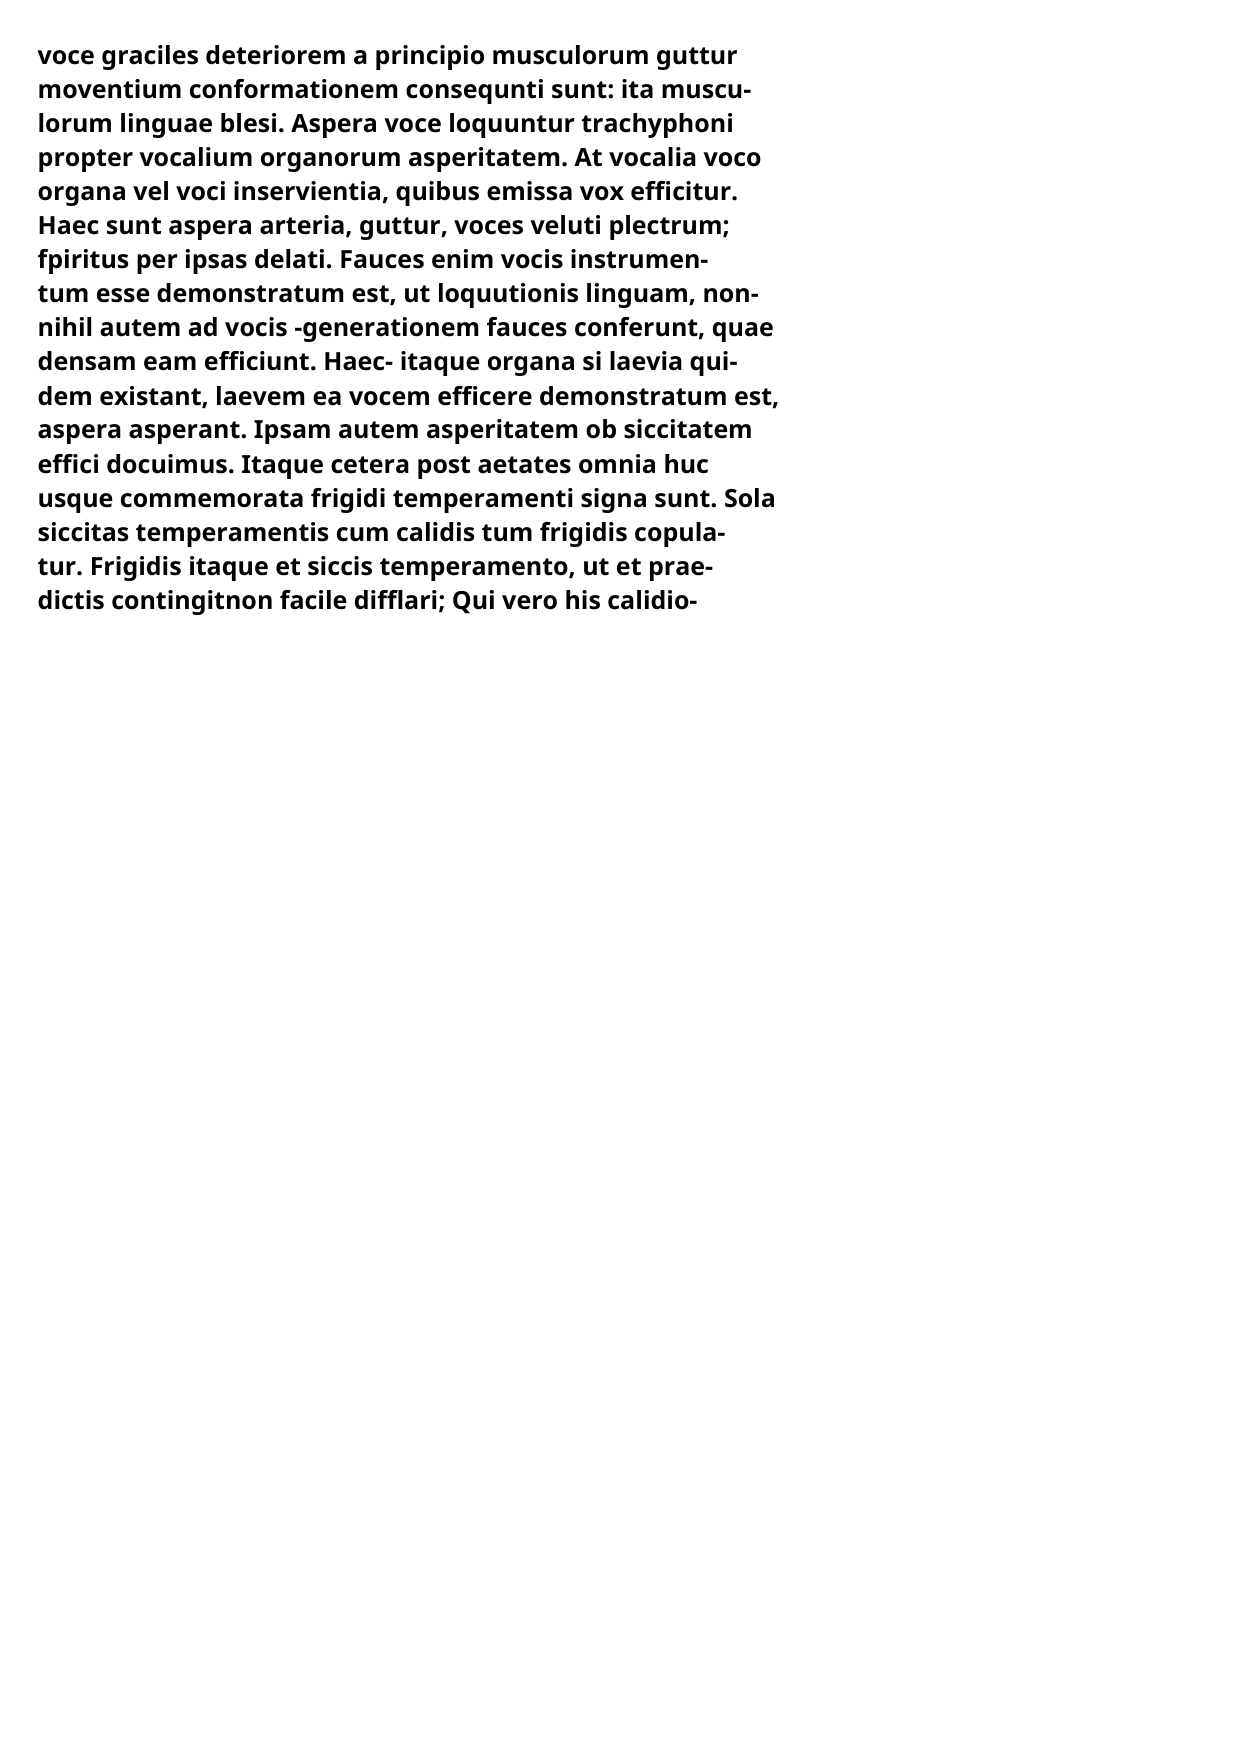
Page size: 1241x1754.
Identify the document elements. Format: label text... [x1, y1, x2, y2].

text voce graciles deteriorem a principio musculorum guttur moventium conformationem consequnti sunt: ita muscu- lorum linguae blesi. Aspera voce loquuntur trachyphoni propter vocalium organorum asperitatem. At vocalia voco organa vel voci inservientia, quibus emissa vox efficitur. Haec sunt aspera arteria, guttur, voces veluti plectrum; fpiritus per ipsas delati. Fauces enim vocis instrumen- tum esse demonstratum est, ut loquutionis linguam, non- nihil autem ad vocis -generationem fauces conferunt, quae densam eam efficiunt. Haec- itaque organa si laevia qui- dem existant, laevem ea vocem efficere demonstratum est, aspera asperant. Ipsam autem asperitatem ob siccitatem effici docuimus. Itaque cetera post aetates omnia huc usque commemorata frigidi temperamenti signa sunt. Sola siccitas temperamentis cum calidis tum frigidis copula- tur. Frigidis itaque et siccis temperamento, ut et prae- dictis contingitnon facile difflari; Qui vero his calidio- [37, 37, 1203, 617]
